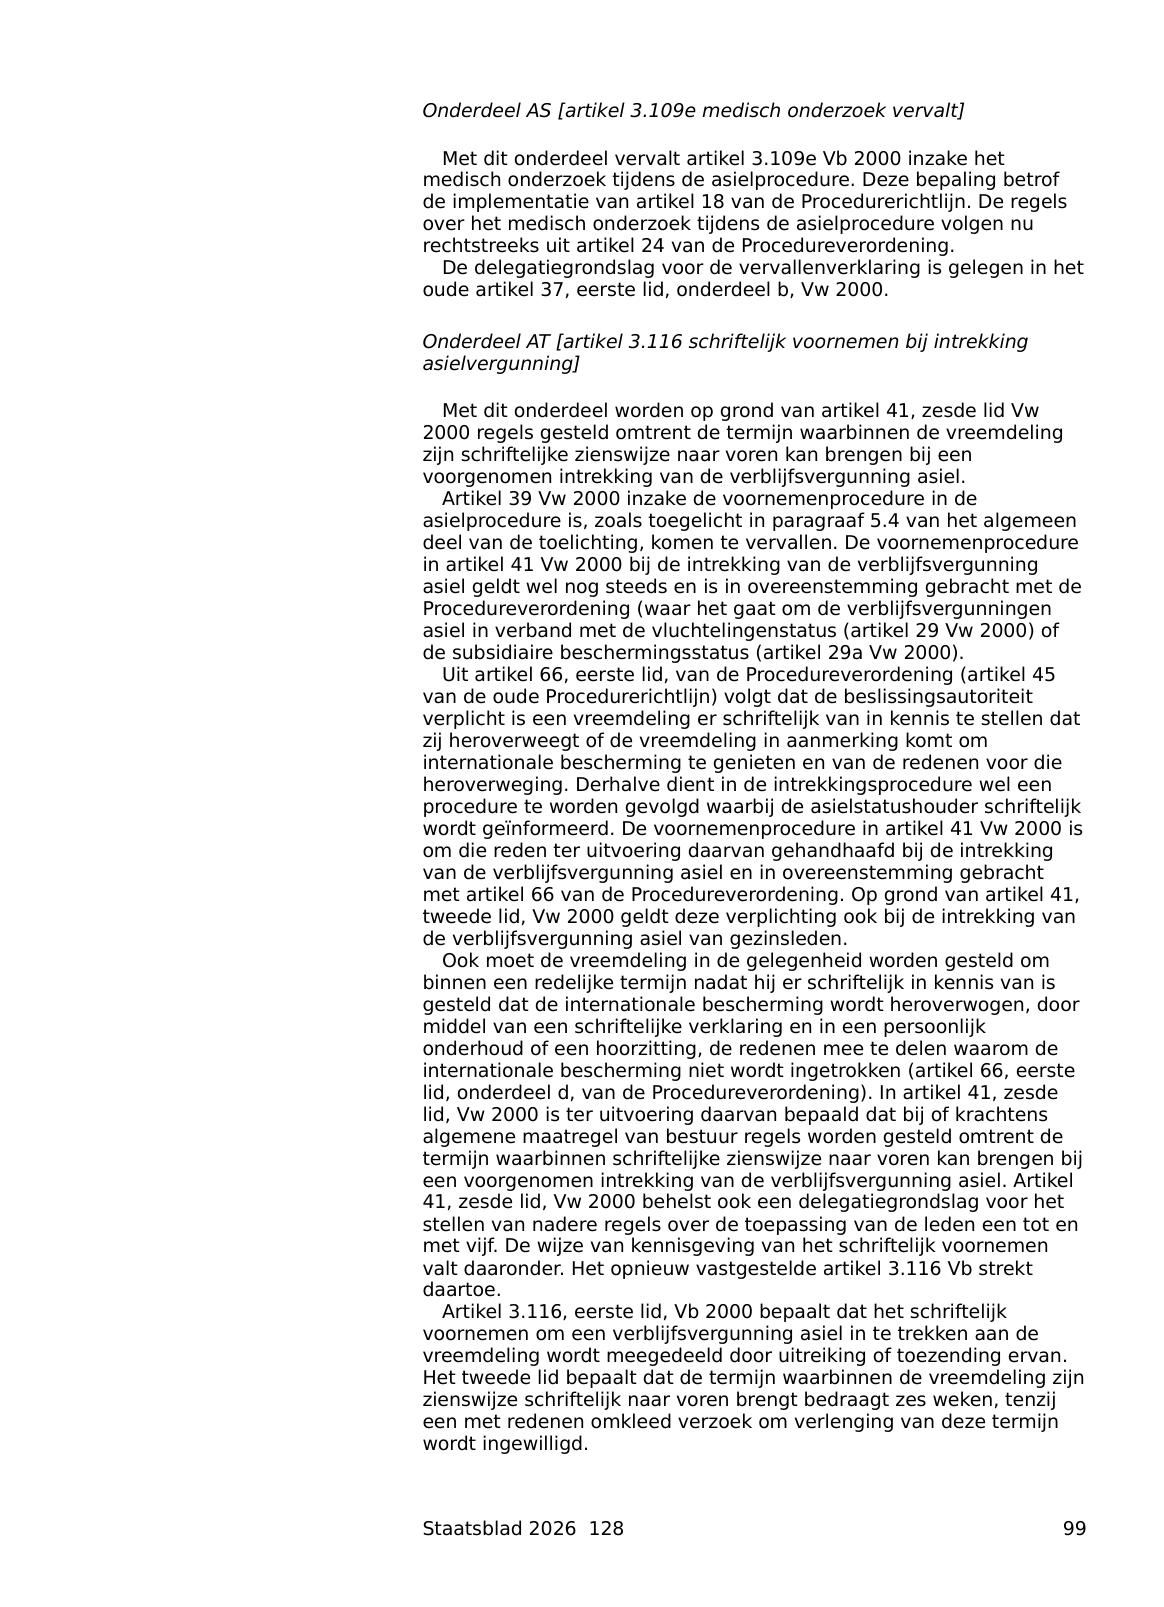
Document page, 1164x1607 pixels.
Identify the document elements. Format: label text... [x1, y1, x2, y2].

subtitle Onderdeel AT [artikel 3.116 schriftelijk voornemen bij intrekking asielvergunning] [422, 331, 1087, 375]
text Met dit onderdeel vervalt artikel 3.109e Vb 2000 inzake het medisch onderzoek tijdens de asielprocedure. Deze bepaling betrof de implementatie van artikel 18 van de Procedurerichtlijn. De regels over het medisch onderzoek tijdens de asielprocedure volgen nu rechtstreeks uit artikel 24 van de Procedureverordening. [422, 147, 1087, 257]
text Artikel 3.116, eerste lid, Vb 2000 bepaalt dat het schriftelijk voornemen om een verblijfsvergunning asiel in te trekken aan de vreemdeling wordt meegedeeld door uitreiking of toezending ervan. Het tweede lid bepaalt dat de termijn waarbinnen de vreemdeling zijn zienswijze schriftelijk naar voren brengt bedraagt zes weken, tenzij een met redenen omkleed verzoek om verlenging van deze termijn wordt ingewilligd. [422, 1301, 1087, 1455]
text Artikel 39 Vw 2000 inzake de voornemenprocedure in de asielprocedure is, zoals toegelicht in paragraaf 5.4 van het algemeen deel van de toelichting, komen te vervallen. De voornemenprocedure in artikel 41 Vw 2000 bij de intrekking van de verblijfsvergunning asiel geldt wel nog steeds en is in overeenstemming gebracht met de Procedureverordening (waar het gaat om de verblijfsvergunningen asiel in verband met de vluchtelingenstatus (artikel 29 Vw 2000) of de subsidiaire beschermingsstatus (artikel 29a Vw 2000). [422, 488, 1087, 664]
text Ook moet de vreemdeling in de gelegenheid worden gesteld om binnen een redelijke termijn nadat hij er schriftelijk in kennis van is gesteld dat de internationale bescherming wordt heroverwogen, door middel van een schriftelijke verklaring en in een persoonlijk onderhoud of een hoorzitting, de redenen mee te delen waarom de internationale bescherming niet wordt ingetrokken (artikel 66, eerste lid, onderdeel d, van de Procedureverordening). In artikel 41, zesde lid, Vw 2000 is ter uitvoering daarvan bepaald dat bij of krachtens algemene maatregel van bestuur regels worden gesteld omtrent de termijn waarbinnen schriftelijke zienswijze naar voren kan brengen bij een voorgenomen intrekking van de verblijfsvergunning asiel. Artikel 41, zesde lid, Vw 2000 behelst ook een delegatiegrondslag voor het stellen van nadere regels over de toepassing van de leden een tot en met vijf. De wijze van kennisgeving van het schriftelijk voornemen valt daaronder. Het opnieuw vastgestelde artikel 3.116 Vb strekt daartoe. [422, 950, 1087, 1301]
subtitle Onderdeel AS [artikel 3.109e medisch onderzoek vervalt] [422, 100, 1087, 122]
text Met dit onderdeel worden op grond van artikel 41, zesde lid Vw 2000 regels gesteld omtrent de termijn waarbinnen de vreemdeling zijn schriftelijke zienswijze naar voren kan brengen bij een voorgenomen intrekking van de verblijfsvergunning asiel. [422, 400, 1087, 488]
text De delegatiegrondslag voor de vervallenverklaring is gelegen in het oude artikel 37, eerste lid, onderdeel b, Vw 2000. [422, 257, 1087, 301]
text Uit artikel 66, eerste lid, van de Procedureverordening (artikel 45 van de oude Procedurerichtlijn) volgt dat de beslissingsautoriteit verplicht is een vreemdeling er schriftelijk van in kennis te stellen dat zij heroverweegt of de vreemdeling in aanmerking komt om internationale bescherming te genieten en van de redenen voor die heroverweging. Derhalve dient in de intrekkingsprocedure wel een procedure te worden gevolgd waarbij de asielstatushouder schriftelijk wordt geïnformeerd. De voornemenprocedure in artikel 41 Vw 2000 is om die reden ter uitvoering daarvan gehandhaafd bij de intrekking van de verblijfsvergunning asiel en in overeenstemming gebracht met artikel 66 van de Procedureverordening. Op grond van artikel 41, tweede lid, Vw 2000 geldt deze verplichting ook bij de intrekking van de verblijfsvergunning asiel van gezinsleden. [422, 664, 1087, 950]
